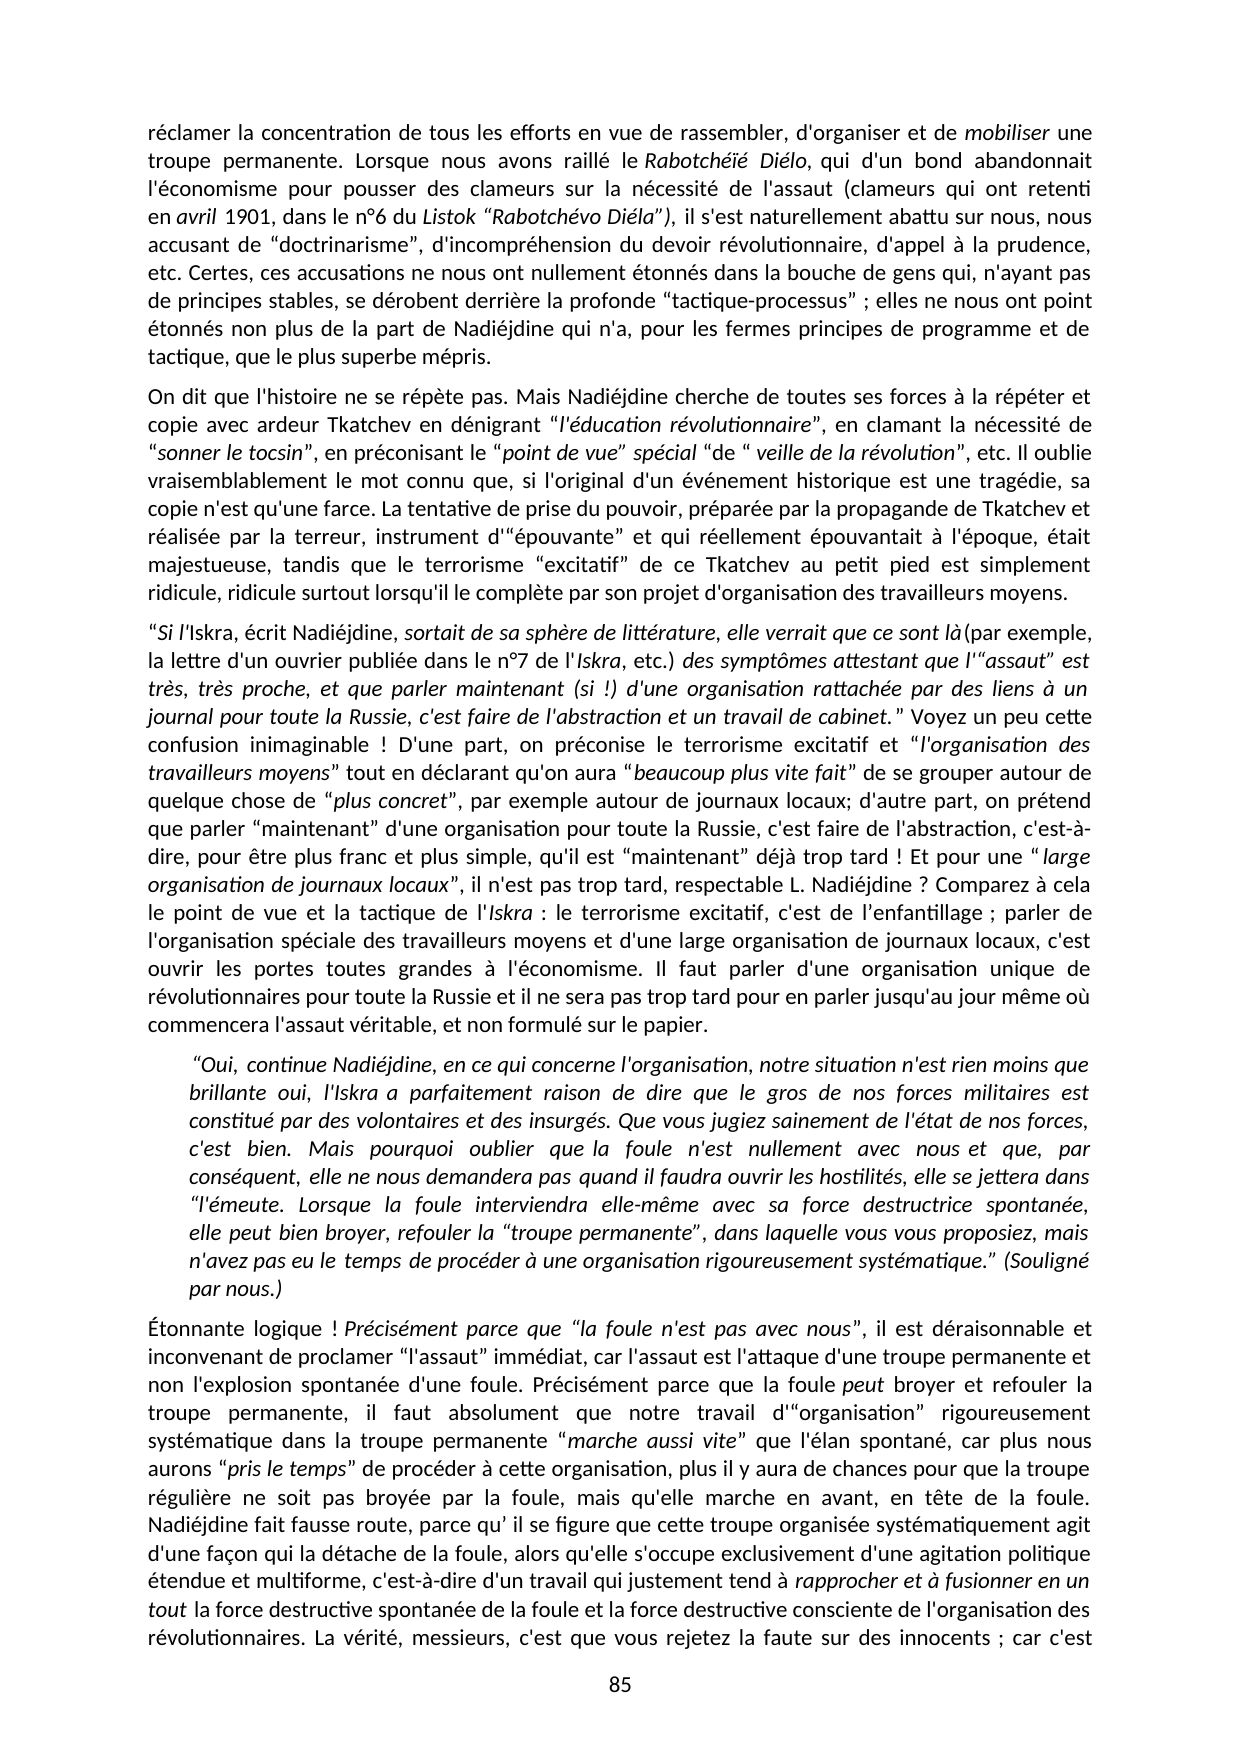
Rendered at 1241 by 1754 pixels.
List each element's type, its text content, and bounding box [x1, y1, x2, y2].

text Étonnante logique ! Précisément parce que “la foule n'est pas avec nous”, il est déraisonnable et inconvenant de proclamer “l'assaut” immédiat, car l'assaut est l'attaque d'une troupe permanente et non l'explosion spontanée d'une foule. Précisément parce que la foule peut broyer et refouler la troupe permanente, il faut absolument que notre travail d'“organisation” rigoureusement systématique dans la troupe permanente “marche aussi vite” que l'élan spontané, car plus nous aurons “pris le temps” de procéder à cette organisation, plus il y aura de chances pour que la troupe régulière ne soit pas broyée par la foule, mais qu'elle marche en avant, en tête de la foule. Nadiéjdine fait fausse route, parce qu’ il se figure que cette troupe organisée systématiquement agit d'une façon qui la détache de la foule, alors qu'elle s'occupe exclusivement d'une agitation politique étendue et multiforme, c'est-à-dire d'un travail qui justement tend à rapprocher et à fusionner en un tout la force destructive spontanée de la foule et la force destructive consciente de l'organisation des révolutionnaires. La vérité, messieurs, c'est que vous rejetez la faute sur des innocents ; car c'est [148, 1314, 1093, 1651]
text réclamer la concentration de tous les efforts en vue de rassembler, d'organiser et de mobiliser une troupe permanente. Lorsque nous avons raillé le Rabotchéïé Diélo, qui d'un bond abandonnait l'économisme pour pousser des clameurs sur la nécessité de l'assaut (clameurs qui ont retenti en avril 1901, dans le n°6 du Listok “Rabotchévo Diéla”), il s'est naturellement abattu sur nous, nous accusant de “doctrinarisme”, d'incompréhension du devoir révolutionnaire, d'appel à la prudence, etc. Certes, ces accusations ne nous ont nullement étonnés dans la bouche de gens qui, n'ayant pas de principes stables, se dérobent derrière la profonde “tactique-processus” ; elles ne nous ont point étonnés non plus de la part de Nadiéjdine qui n'a, pour les fermes principes de programme et de tactique, que le plus superbe mépris. [148, 118, 1093, 370]
text “Si l'Iskra, écrit Nadiéjdine, sortait de sa sphère de littérature, elle verrait que ce sont là(par exemple, la lettre d'un ouvrier publiée dans le n°7 de l'Iskra, etc.) des symptômes attestant que l'“assaut” est très, très proche, et que parler maintenant (si !) d'une organisation rattachée par des liens à un journal pour toute la Russie, c'est faire de l'abstraction et un travail de cabinet.” Voyez un peu cette confusion inimaginable ! D'une part, on préconise le terrorisme excitatif et “l'organisation des travailleurs moyens” tout en déclarant qu'on aura “beaucoup plus vite fait” de se grouper autour de quelque chose de “plus concret”, par exemple autour de journaux locaux; d'autre part, on prétend que parler “maintenant” d'une organisation pour toute la Russie, c'est faire de l'abstraction, c'est-à-dire, pour être plus franc et plus simple, qu'il est “maintenant” déjà trop tard ! Et pour une “large organisation de journaux locaux”, il n'est pas trop tard, respectable L. Nadiéjdine ? Comparez à cela le point de vue et la tactique de l'Iskra : le terrorisme excitatif, c'est de l’enfantillage ; parler de l'organisation spéciale des travailleurs moyens et d'une large organisation de journaux locaux, c'est ouvrir les portes toutes grandes à l'économisme. Il faut parler d'une organisation unique de révolutionnaires pour toute la Russie et il ne sera pas trop tard pour en parler jusqu'au jour même où commencera l'assaut véritable, et non formulé sur le papier. [148, 618, 1093, 1038]
text “Oui, continue Nadiéjdine, en ce qui concerne l'organisation, notre situation n'est rien moins que brillante oui, l'Iskra a parfaitement raison de dire que le gros de nos forces militaires est constitué par des volontaires et des insurgés. Que vous jugiez sainement de l'état de nos forces, c'est bien. Mais pourquoi oublier que la foule n'est nullement avec nous et que, par conséquent, elle ne nous demandera pas quand il faudra ouvrir les hostilités, elle se jettera dans “l'émeute. Lorsque la foule interviendra elle-même avec sa force destructrice spontanée, elle peut bien broyer, refouler la “troupe permanente”, dans laquelle vous vous proposiez, mais n'avez pas eu le temps de procéder à une organisation rigoureusement systématique.” (Souligné par nous.) [148, 1050, 1093, 1303]
text On dit que l'histoire ne se répète pas. Mais Nadiéjdine cherche de toutes ses forces à la répéter et copie avec ardeur Tkatchev en dénigrant “l'éducation révolutionnaire”, en clamant la nécessité de “sonner le tocsin”, en préconisant le “point de vue” spécial “de “ veille de la révolution”, etc. Il oublie vraisemblablement le mot connu que, si l'original d'un événement historique est une tragédie, sa copie n'est qu'une farce. La tentative de prise du pouvoir, préparée par la propagande de Tkatchev et réalisée par la terreur, instrument d'“épouvante” et qui réellement épouvantait à l'époque, était majestueuse, tandis que le terrorisme “excitatif” de ce Tkatchev au petit pied est simplement ridicule, ridicule surtout lorsqu'il le complète par son projet d'organisation des travailleurs moyens. [148, 382, 1093, 606]
